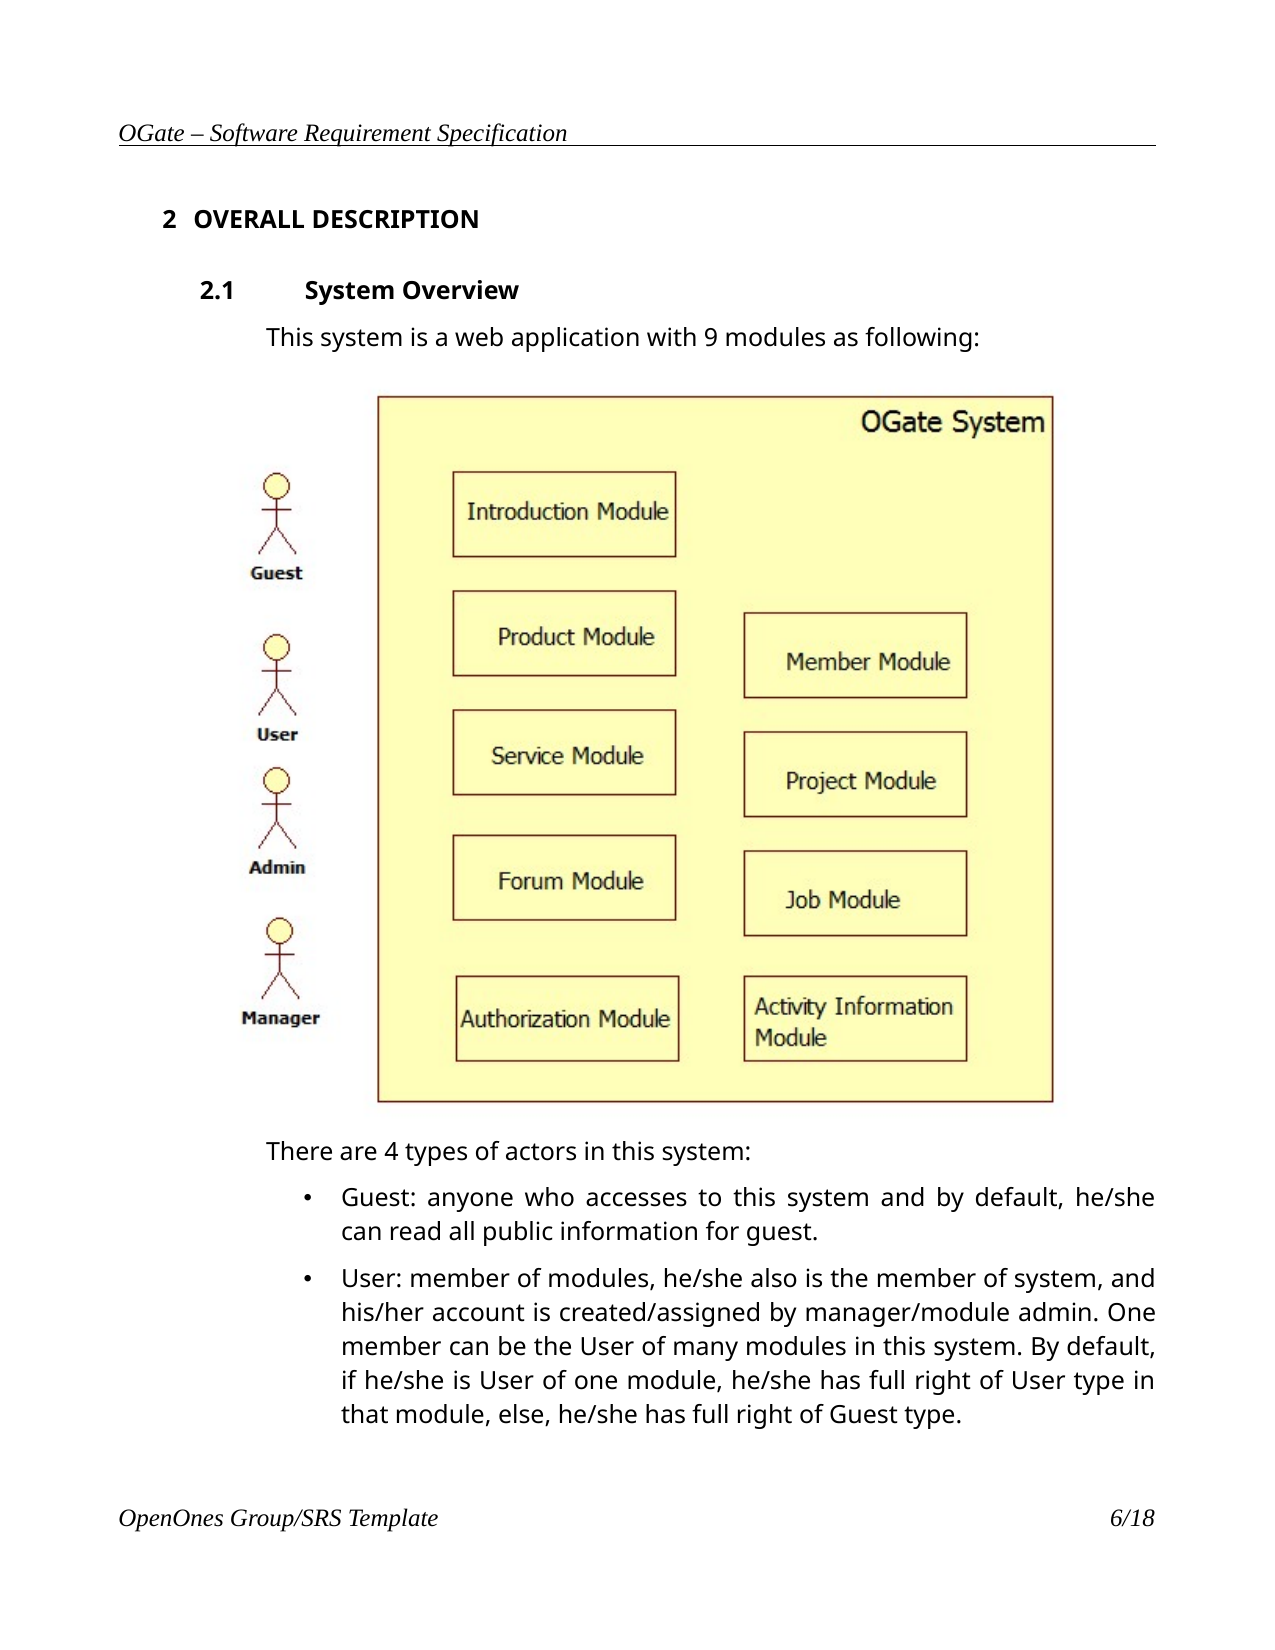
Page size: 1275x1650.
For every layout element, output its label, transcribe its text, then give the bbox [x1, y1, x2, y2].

text This system is a web application with 9 modules as following: [118, 319, 1157, 353]
subtitle System Overview [193, 273, 1157, 307]
text There are 4 types of actors in this system: [118, 1134, 1157, 1167]
subtitle OVERALL DESCRIPTION [156, 201, 1157, 235]
picture [190, 366, 1085, 1134]
list User: member of modules, he/she also is the member of system, and his/her account is created/assigned by manager/module admin. One member can be the User of many modules in this system. By default, if he/she is User of one module, he/she has full right of User type in that module, else, he/she has full right of Guest type. [303, 1260, 1157, 1431]
list Guest: anyone who accesses to this system and by default, he/she can read all public information for guest. [303, 1180, 1157, 1248]
